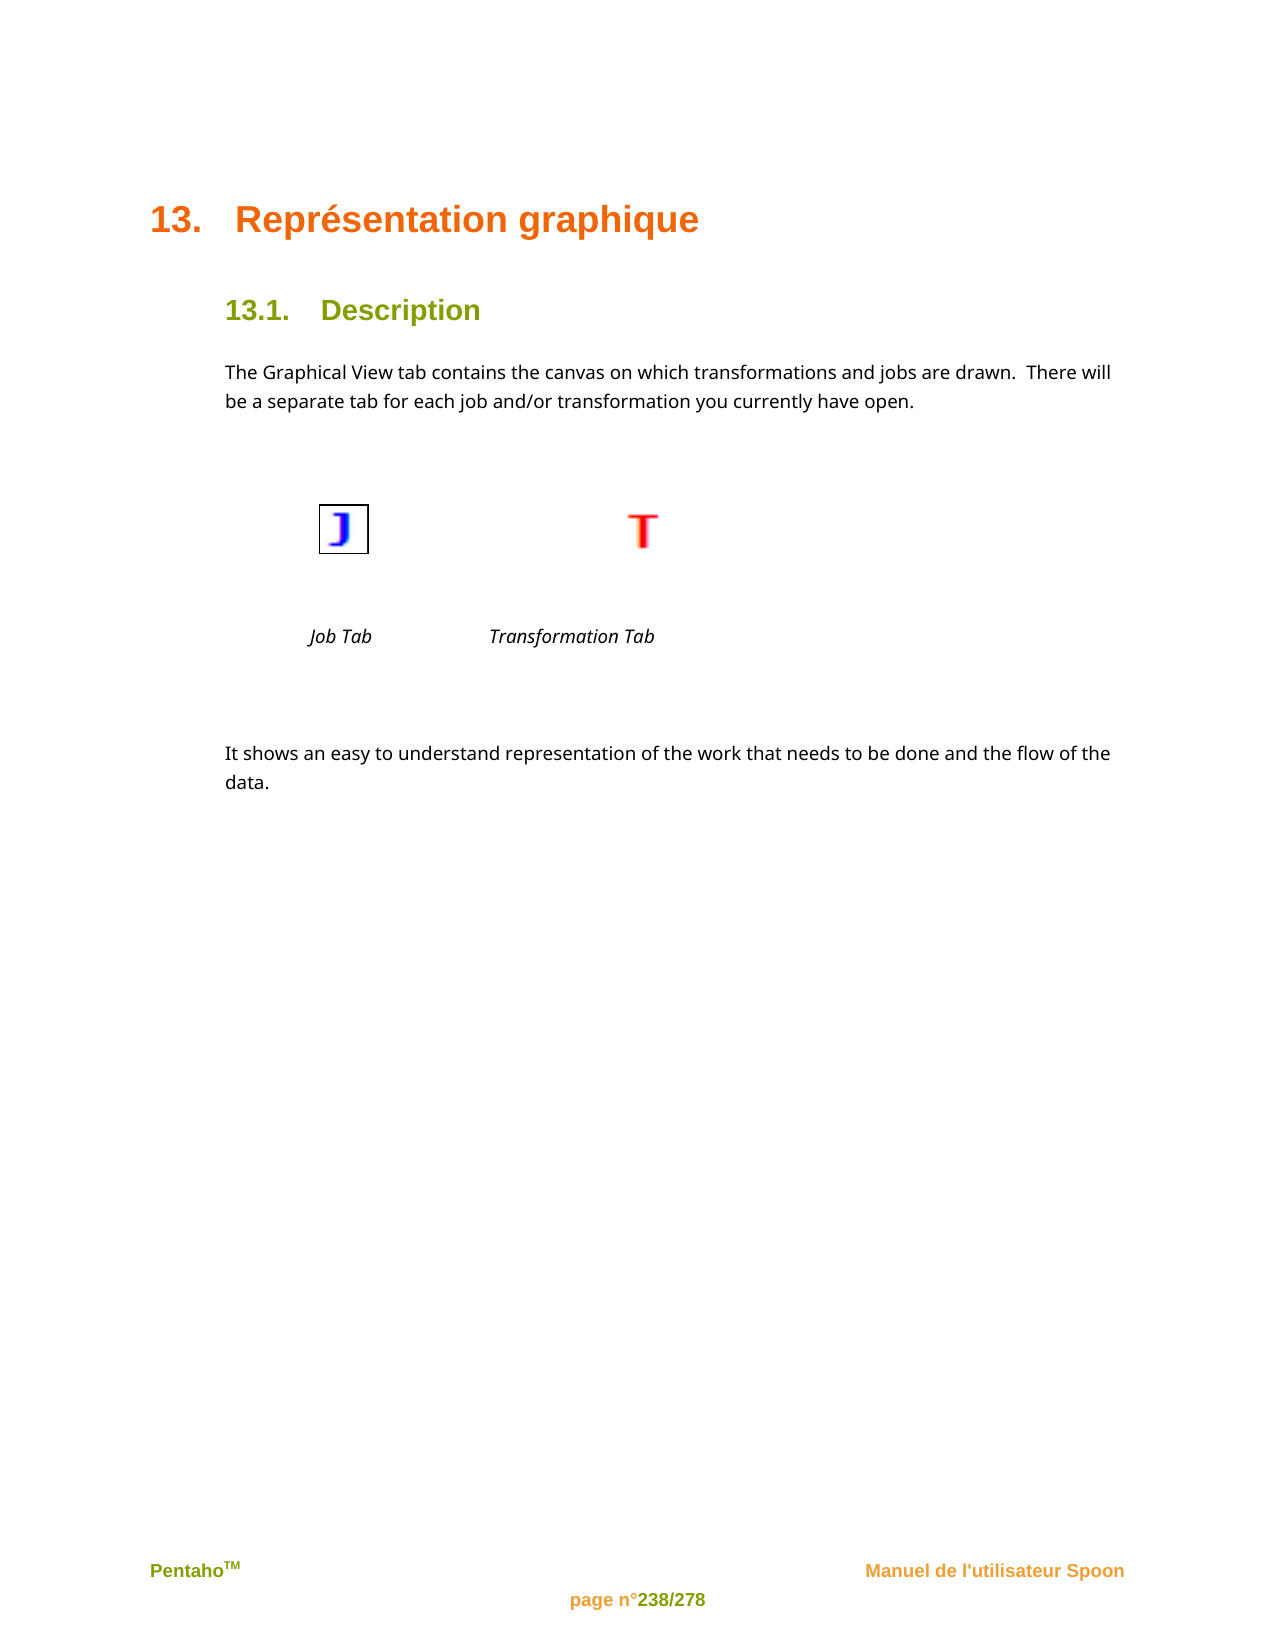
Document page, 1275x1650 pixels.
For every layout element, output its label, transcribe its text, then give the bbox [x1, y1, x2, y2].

subtitle Représentation graphique [150, 209, 1125, 238]
picture [620, 510, 668, 555]
text The Graphical View tab contains the canvas on which transformations and jobs are drawn. There will be a separate tab for each job and/or transformation you currently have open. [225, 356, 1125, 414]
text It shows an easy to understand representation of the work that needs to be done and the flow of the data. [225, 737, 1125, 795]
subtitle Description [225, 297, 1125, 326]
picture [320, 506, 368, 553]
text Job Tab Transformation Tab [225, 620, 1125, 649]
